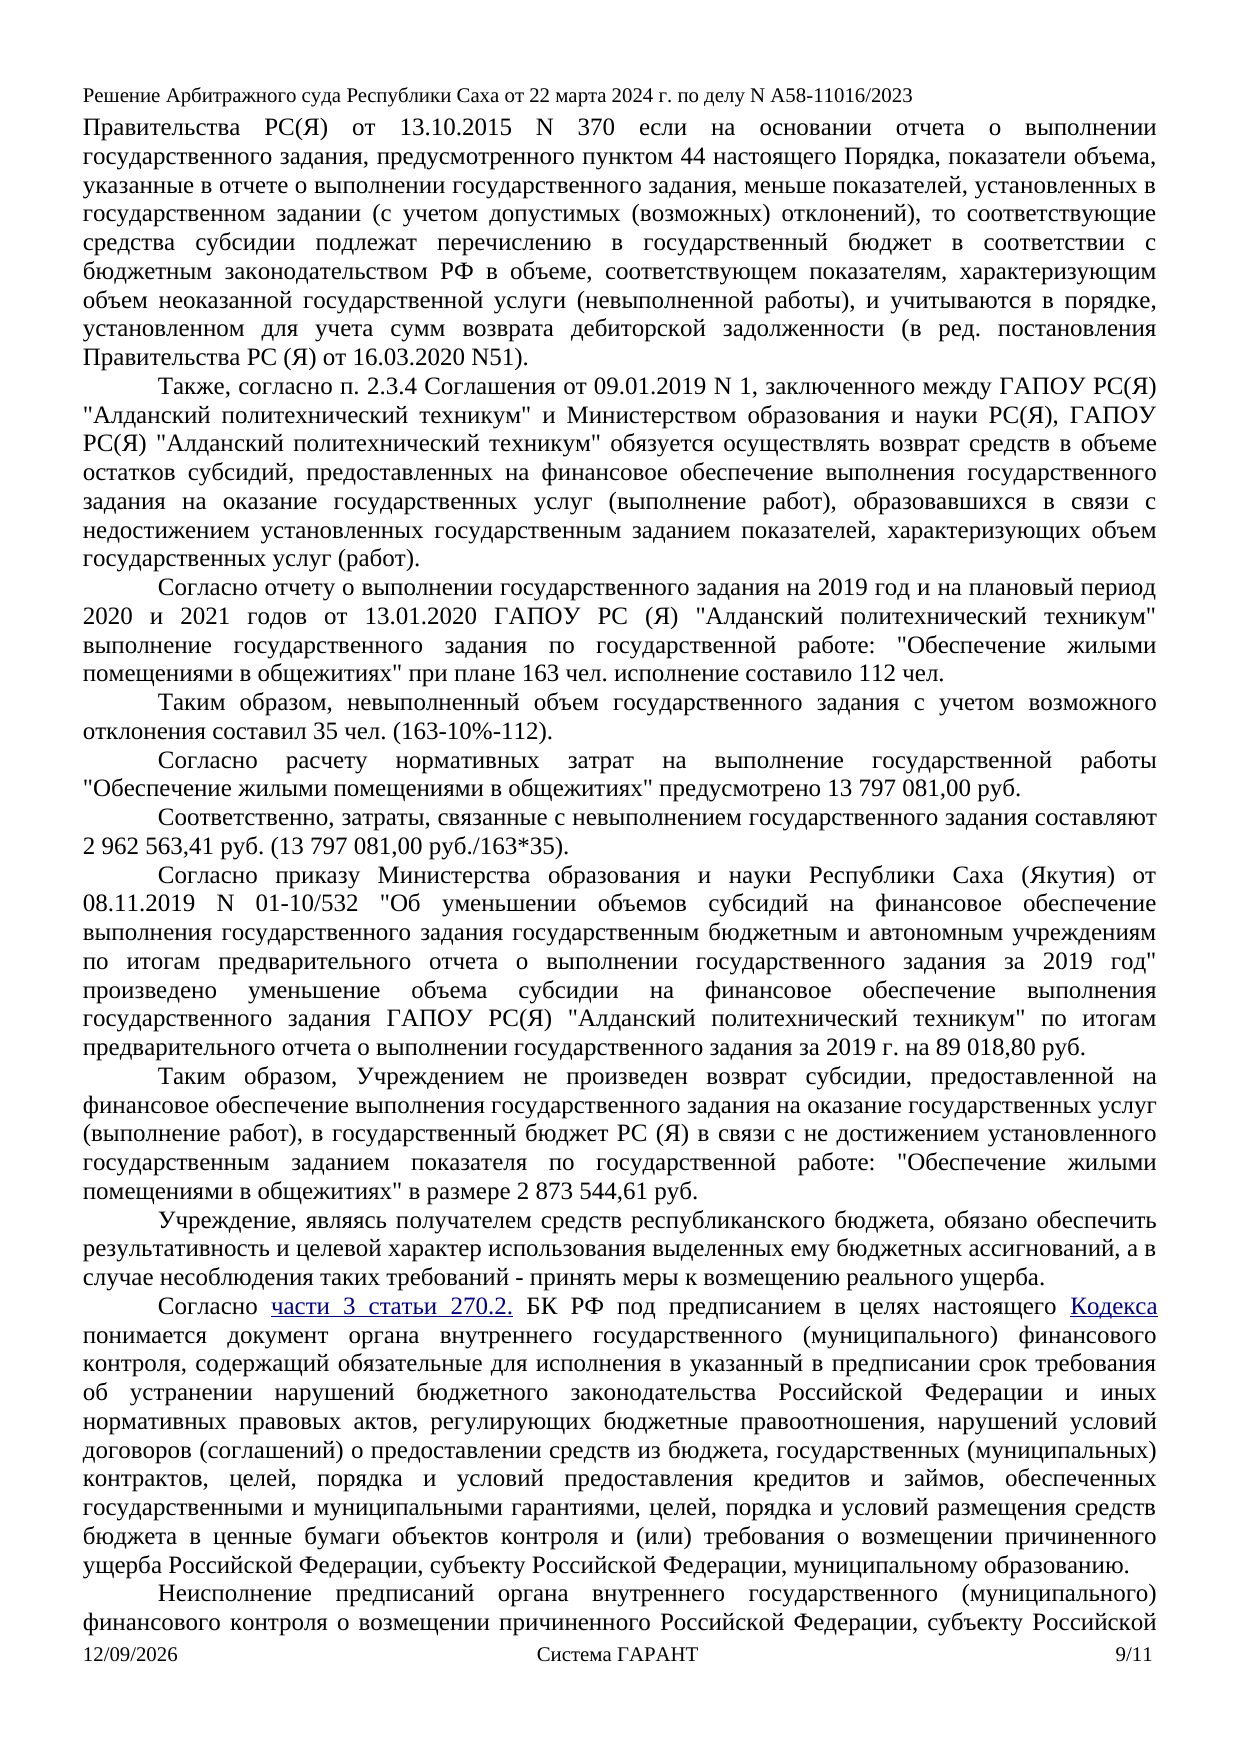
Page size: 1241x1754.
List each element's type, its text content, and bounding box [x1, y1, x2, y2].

text Согласно отчету о выполнении государственного задания на 2019 год и на плановый период 2020 и 2021 годов от 13.01.2020 ГАПОУ PC (Я) "Алданский политехнический техникум" выполнение государственного задания по государственной работе: "Обеспечение жилыми помещениями в общежитиях" при плане 163 чел. исполнение составило 112 чел. [83, 572, 1157, 687]
text Неисполнение предписаний органа внутреннего государственного (муниципального) финансового контроля о возмещении причиненного Российской Федерации, субъекту Российской [83, 1578, 1157, 1636]
text Также, согласно п. 2.3.4 Соглашения от 09.01.2019 N 1, заключенного между ГАПОУ РС(Я) "Алданский политехнический техникум" и Министерством образования и науки РС(Я), ГАПОУ РС(Я) "Алданский политехнический техникум" обязуется осуществлять возврат средств в объеме остатков субсидий, предоставленных на финансовое обеспечение выполнения государственного задания на оказание государственных услуг (выполнение работ), образовавшихся в связи с недостижением установленных государственным заданием показателей, характеризующих объем государственных услуг (работ). [83, 371, 1157, 572]
text Учреждение, являясь получателем средств республиканского бюджета, обязано обеспечить результативность и целевой характер использования выделенных ему бюджетных ассигнований, а в случае несоблюдения таких требований - принять меры к возмещению реального ущерба. [83, 1205, 1157, 1291]
text Согласно расчету нормативных затрат на выполнение государственной работы "Обеспечение жилыми помещениями в общежитиях" предусмотрено 13 797 081,00 руб. [83, 745, 1157, 802]
text Согласно приказу Министерства образования и науки Республики Саха (Якутия) от 08.11.2019 N 01-10/532 "Об уменьшении объемов субсидий на финансовое обеспечение выполнения государственного задания государственным бюджетным и автономным учреждениям по итогам предварительного отчета о выполнении государственного задания за 2019 год" произведено уменьшение объема субсидии на финансовое обеспечение выполнения государственного задания ГАПОУ РС(Я) "Алданский политехнический техникум" по итогам предварительного отчета о выполнении государственного задания за 2019 г. на 89 018,80 руб. [83, 860, 1157, 1061]
text Соответственно, затраты, связанные с невыполнением государственного задания составляют 2 962 563,41 руб. (13 797 081,00 руб./163*35). [83, 802, 1157, 860]
text Согласно части 3 статьи 270.2. БК РФ под предписанием в целях настоящего Кодекса понимается документ органа внутреннего государственного (муниципального) финансового контроля, содержащий обязательные для исполнения в указанный в предписании срок требования об устранении нарушений бюджетного законодательства Российской Федерации и иных нормативных правовых актов, регулирующих бюджетные правоотношения, нарушений условий договоров (соглашений) о предоставлении средств из бюджета, государственных (муниципальных) контрактов, целей, порядка и условий предоставления кредитов и займов, обеспеченных государственными и муниципальными гарантиями, целей, порядка и условий размещения средств бюджета в ценные бумаги объектов контроля и (или) требования о возмещении причиненного ущерба Российской Федерации, субъекту Российской Федерации, муниципальному образованию. [83, 1291, 1157, 1578]
text Таким образом, Учреждением не произведен возврат субсидии, предоставленной на финансовое обеспечение выполнения государственного задания на оказание государственных услуг (выполнение работ), в государственный бюджет PC (Я) в связи с не достижением установленного государственным заданием показателя по государственной работе: "Обеспечение жилыми помещениями в общежитиях" в размере 2 873 544,61 руб. [83, 1061, 1157, 1205]
text Таким образом, невыполненный объем государственного задания с учетом возможного отклонения составил 35 чел. (163-10%-112). [83, 687, 1157, 745]
text Правительства РС(Я) от 13.10.2015 N 370 если на основании отчета о выполнении государственного задания, предусмотренного пунктом 44 настоящего Порядка, показатели объема, указанные в отчете о выполнении государственного задания, меньше показателей, установленных в государственном задании (с учетом допустимых (возможных) отклонений), то соответствующие средства субсидии подлежат перечислению в государственный бюджет в соответствии с бюджетным законодательством РФ в объеме, соответствующем показателям, характеризующим объем неоказанной государственной услуги (невыполненной работы), и учитываются в порядке, установленном для учета сумм возврата дебиторской задолженности (в ред. постановления Правительства PC (Я) от 16.03.2020 N51). [83, 112, 1157, 371]
